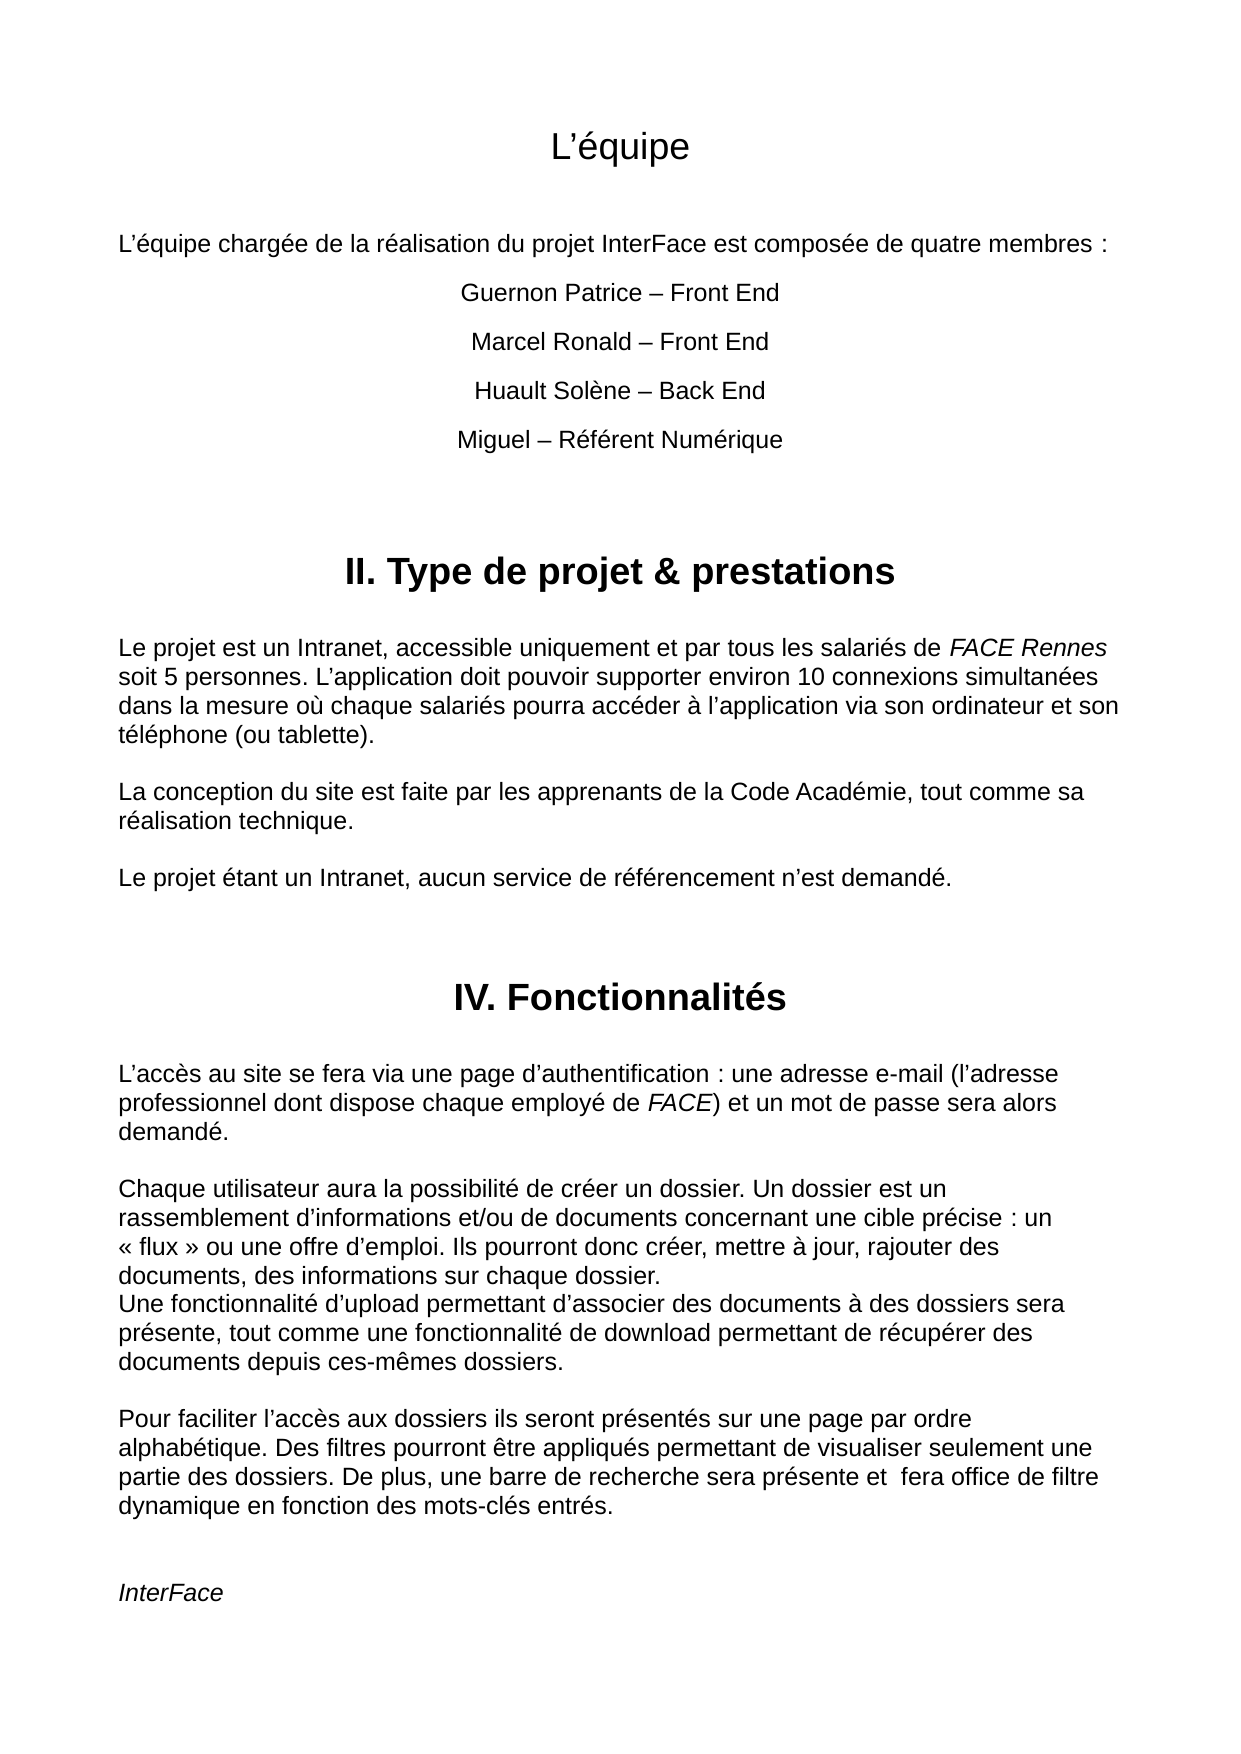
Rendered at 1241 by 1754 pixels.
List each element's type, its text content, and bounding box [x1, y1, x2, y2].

text Une fonctionnalité d’upload permettant d’associer des documents à des dossiers sera présente, tout comme une fonctionnalité de download permettant de récupérer des documents depuis ces-mêmes dossiers. [118, 1289, 1122, 1376]
text Miguel – Référent Numérique [118, 425, 1122, 454]
text L’accès au site se fera via une page d’authentification : une adresse e-mail (l’adresse professionnel dont dispose chaque employé de FACE) et un mot de passe sera alors demandé. [118, 1059, 1122, 1146]
text Guernon Patrice – Front End [118, 278, 1122, 307]
text Pour faciliter l’accès aux dossiers ils seront présentés sur une page par ordre alphabétique. Des filtres pourront être appliqués permettant de visualiser seulement une partie des dossiers. De plus, une barre de recherche sera présente et fera office de filtre dynamique en fonction des mots-clés entrés. [118, 1404, 1122, 1519]
subtitle L’équipe [118, 124, 1122, 167]
text L’équipe chargée de la réalisation du projet InterFace est composée de quatre membres : [118, 229, 1122, 258]
text Huault Solène – Back End [118, 376, 1122, 405]
text Marcel Ronald – Front End [118, 327, 1122, 356]
text La conception du site est faite par les apprenants de la Code Académie, tout comme sa réalisation technique. [118, 777, 1122, 834]
text Le projet est un Intranet, accessible uniquement et par tous les salariés de FACE Rennes soit 5 personnes. L’application doit pouvoir supporter environ 10 connexions simultanées dans la mesure où chaque salariés pourra accéder à l’application via son ordinateur et son téléphone (ou tablette). [118, 633, 1122, 748]
text Le projet étant un Intranet, aucun service de référencement n’est demandé. [118, 863, 1122, 892]
subtitle IV. Fonctionnalités [118, 974, 1122, 1018]
subtitle II. Type de projet & prestations [118, 548, 1122, 592]
text Chaque utilisateur aura la possibilité de créer un dossier. Un dossier est un rassemblement d’informations et/ou de documents concernant une cible précise : un « flux » ou une offre d’emploi. Ils pourront donc créer, mettre à jour, rajouter des documents, des informations sur chaque dossier. [118, 1174, 1122, 1289]
